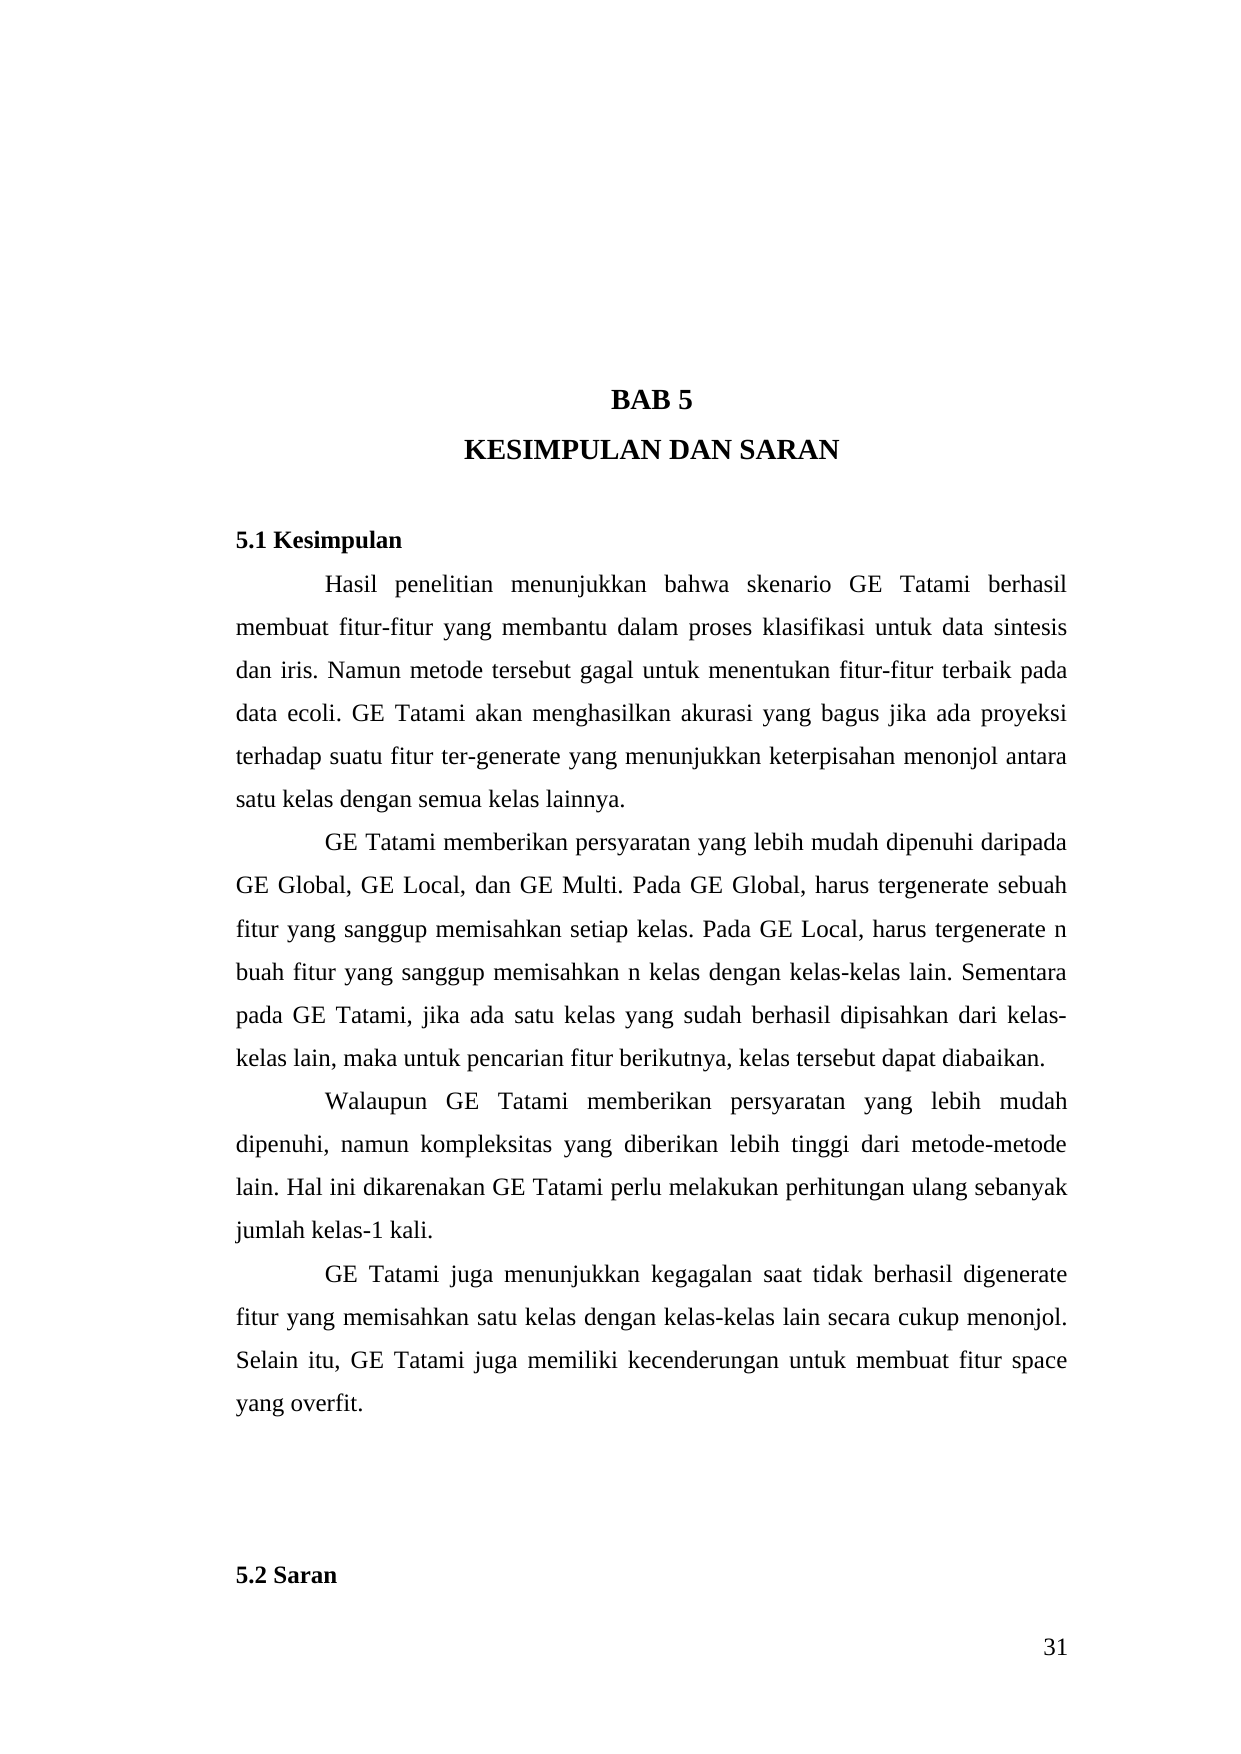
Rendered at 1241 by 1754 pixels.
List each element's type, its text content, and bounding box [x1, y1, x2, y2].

text GE Tatami juga menunjukkan kegagalan saat tidak berhasil digenerate fitur yang memisahkan satu kelas dengan kelas-kelas lain secara cukup menonjol. Selain itu, GE Tatami juga memiliki kecenderungan untuk membuat fitur space yang overfit. [236, 1259, 1068, 1417]
text Hasil penelitian menunjukkan bahwa skenario GE Tatami berhasil membuat fitur-fitur yang membantu dalam proses klasifikasi untuk data sintesis dan iris. Namun metode tersebut gagal untuk menentukan fitur-fitur terbaik pada data ecoli. GE Tatami akan menghasilkan akurasi yang bagus jika ada proyeksi terhadap suatu fitur ter-generate yang menunjukkan keterpisahan menonjol antara satu kelas dengan semua kelas lainnya. [236, 569, 1068, 813]
text Walaupun GE Tatami memberikan persyaratan yang lebih mudah dipenuhi, namun kompleksitas yang diberikan lebih tinggi dari metode-metode lain. Hal ini dikarenakan GE Tatami perlu melakukan perhitungan ulang sebanyak jumlah kelas-1 kali. [236, 1086, 1068, 1244]
subtitle Saran [236, 1561, 1068, 1589]
text GE Tatami memberikan persyaratan yang lebih mudah dipenuhi daripada GE Global, GE Local, dan GE Multi. Pada GE Global, harus tergenerate sebuah fitur yang sanggup memisahkan setiap kelas. Pada GE Local, harus tergenerate n buah fitur yang sanggup memisahkan n kelas dengan kelas-kelas lain. Sementara pada GE Tatami, jika ada satu kelas yang sudah berhasil dipisahkan dari kelas-kelas lain, maka untuk pencarian fitur berikutnya, kelas tersebut dapat diabaikan. [236, 827, 1068, 1072]
subtitle KESIMPULAN DAN SARAN [236, 432, 1068, 466]
subtitle Kesimpulan [236, 526, 1068, 554]
